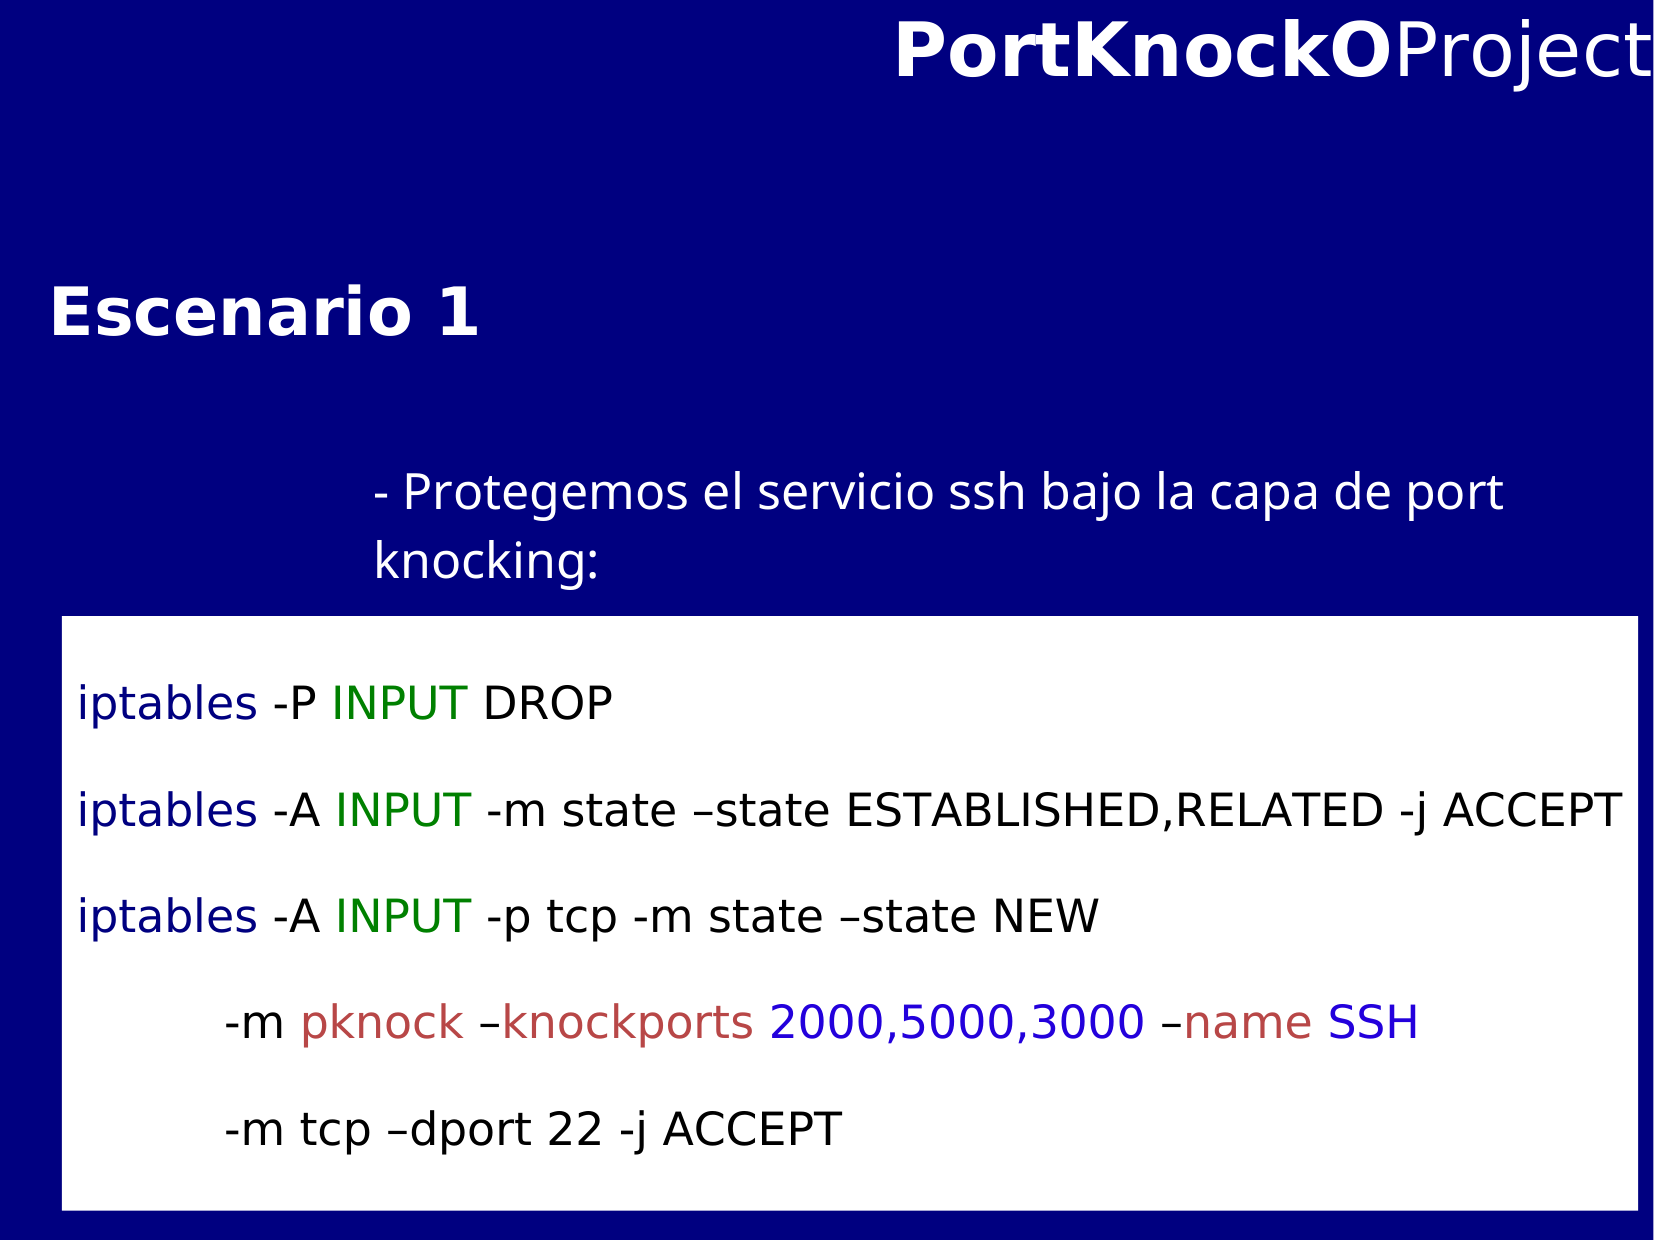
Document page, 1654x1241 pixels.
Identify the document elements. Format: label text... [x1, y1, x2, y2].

text_box iptables -P INPUT DROP iptables -A INPUT -m state –state ESTABLISHED,RELATED -j ACCEPT iptables -A INPUT -p tcp -m state –state NEW -m pknock –knockports 2000,5000,3000 –name SSH -m tcp –dport 22 -j ACCEPT [61, 616, 1613, 1211]
text_box Escenario 1 [33, 266, 498, 359]
text_box - Protegemos el servicio ssh bajo la capa de port knocking: [358, 448, 1484, 585]
text_box PortKnockOProject [878, 0, 1654, 103]
